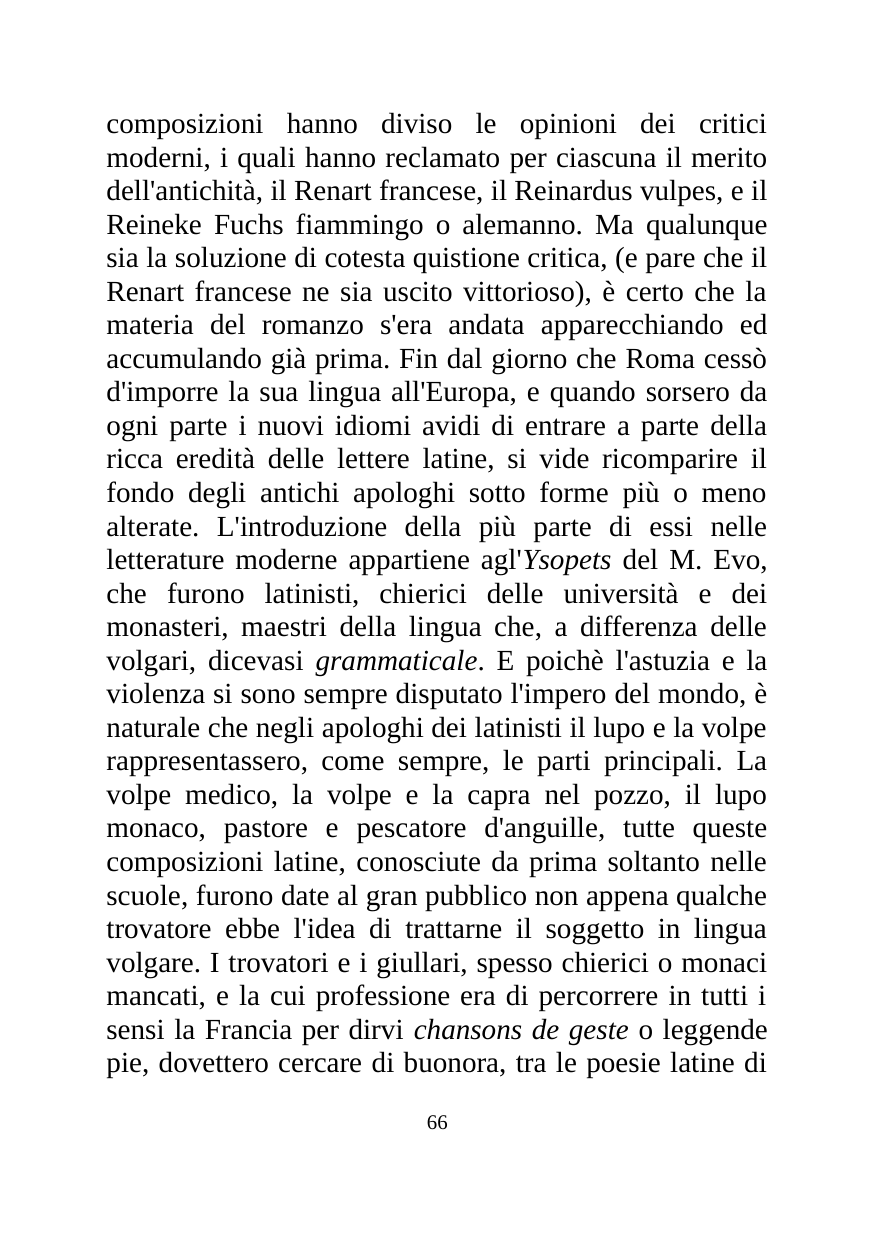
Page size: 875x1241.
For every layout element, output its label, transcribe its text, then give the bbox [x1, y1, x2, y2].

text composizioni hanno diviso le opinioni dei critici moderni, i quali hanno reclamato per ciascuna il merito dell'antichità, il Renart francese, il Reinardus vulpes, e il Reineke Fuchs fiammingo o alemanno. Ma qualunque sia la soluzione di cotesta quistione critica, (e pare che il Renart francese ne sia uscito vittorioso), è certo che la materia del romanzo s'era andata apparecchiando ed accumulando già prima. Fin dal giorno che Roma cessò d'imporre la sua lingua all'Europa, e quando sorsero da ogni parte i nuovi idiomi avidi di entrare a parte della ricca eredità delle lettere latine, si vide ricomparire il fondo degli antichi apologhi sotto forme più o meno alterate. L'introduzione della più parte di essi nelle letterature moderne appartiene agl'Ysopets del M. Evo, che furono latinisti, chierici delle università e dei monasteri, maestri della lingua che, a differenza delle volgari, dicevasi grammaticale. E poichè l'astuzia e la violenza si sono sempre disputato l'impero del mondo, è naturale che negli apologhi dei latinisti il lupo e la volpe rappresentassero, come sempre, le parti principali. La volpe medico, la volpe e la capra nel pozzo, il lupo monaco, pastore e pescatore d'anguille, tutte queste composizioni latine, conosciute da prima soltanto nelle scuole, furono date al gran pubblico non appena qualche trovatore ebbe l'idea di trattarne il soggetto in lingua volgare. I trovatori e i giullari, spesso chierici o monaci mancati, e la cui professione era di percorrere in tutti i sensi la Francia per dirvi chansons de geste o leggende pie, dovettero cercare di buonora, tra le poesie latine di [106, 106, 768, 1079]
